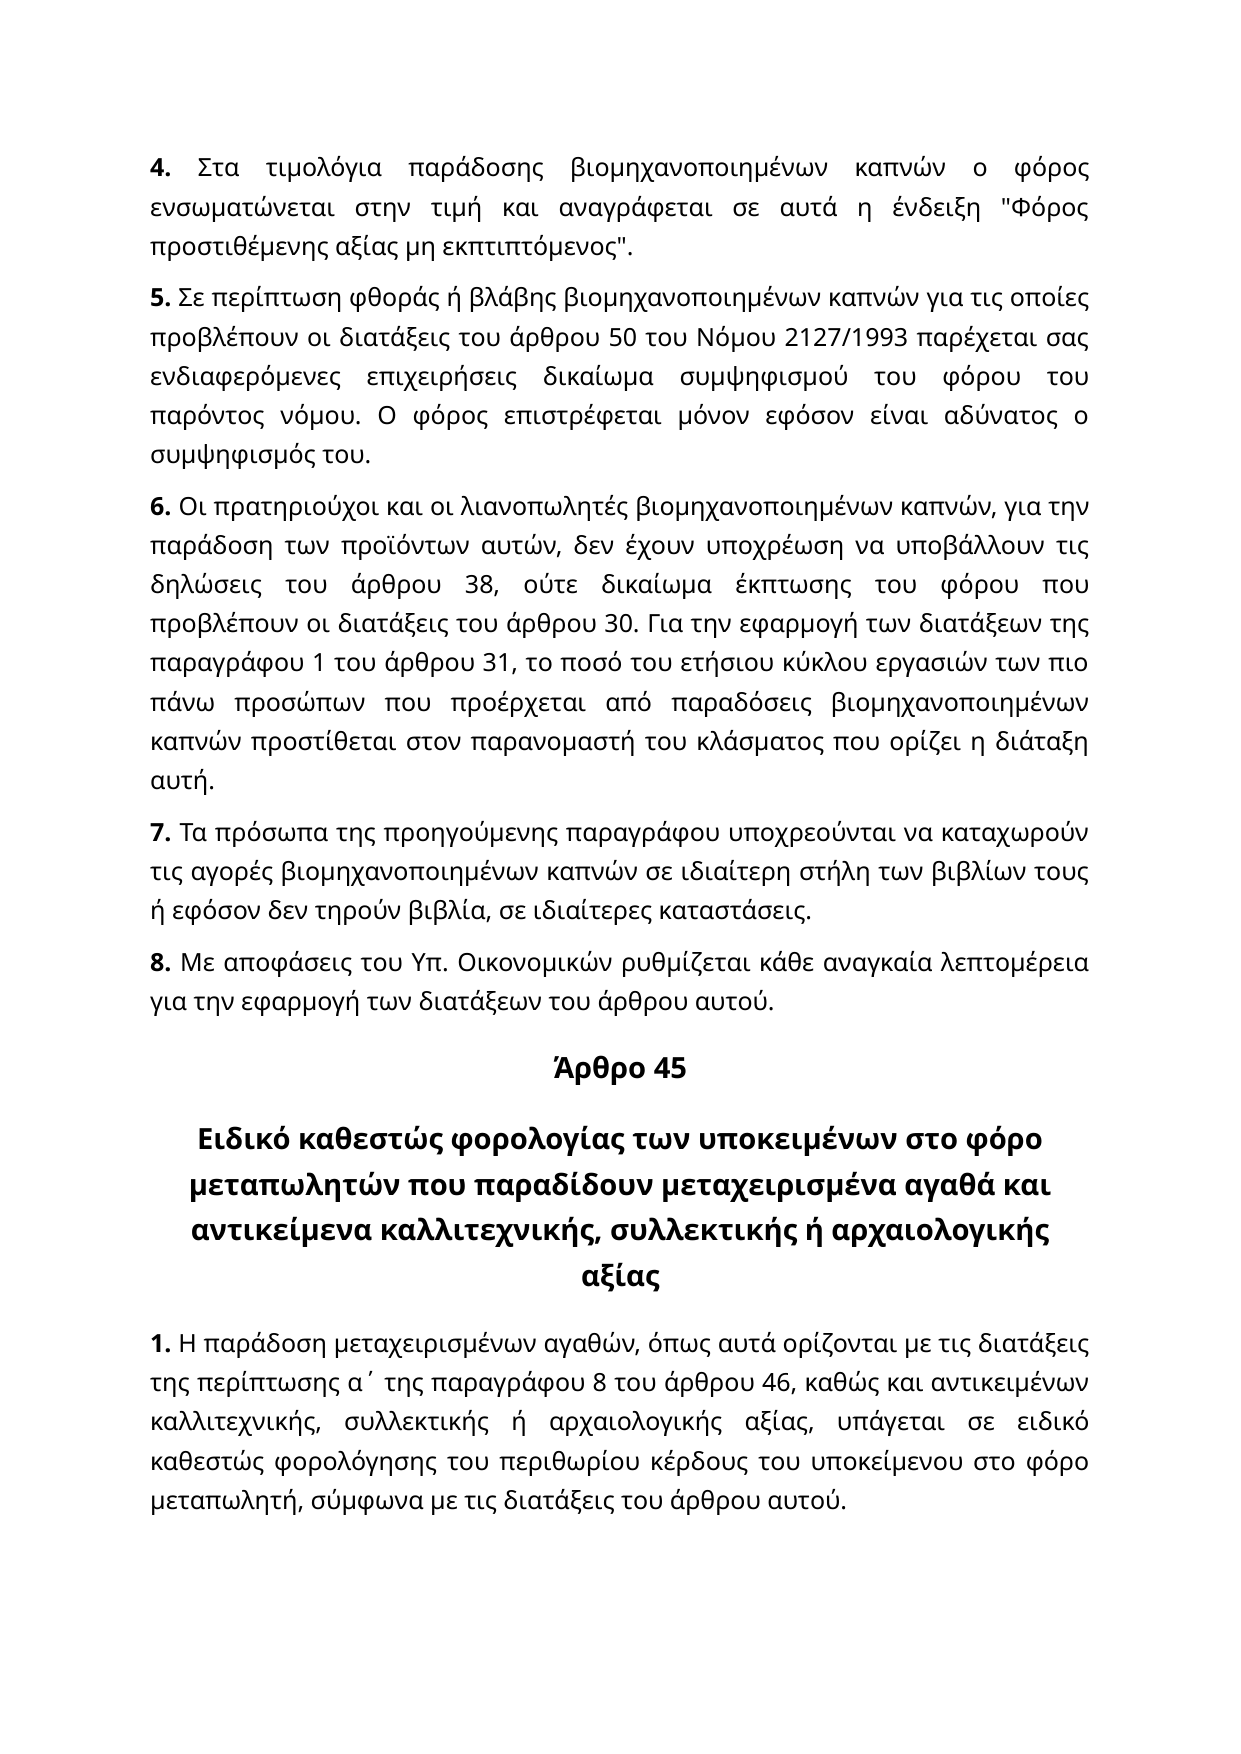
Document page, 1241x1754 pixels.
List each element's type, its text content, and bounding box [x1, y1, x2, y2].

text 5. Σε περίπτωση φθοράς ή βλάβης βιομηχανοποιημένων καπνών για τις οποίες προβλέπουν οι διατάξεις του άρθρου 50 του Νόμου 2127/1993 παρέχεται σας ενδιαφερόμενες επιχειρήσεις δικαίωμα συμψηφισμού του φόρου του παρόντος νόμου. Ο φόρος επιστρέφεται μόνον εφόσον είναι αδύνατος ο συμψηφισμός του. [150, 280, 1090, 471]
text 7. Τα πρόσωπα της προηγούμενης παραγράφου υποχρεούνται να καταχωρούν τις αγορές βιομηχανοποιημένων καπνών σε ιδιαίτερη στήλη των βιβλίων τους ή εφόσον δεν τηρούν βιβλία, σε ιδιαίτερες καταστάσεις. [150, 814, 1090, 927]
text 4. Στα τιμολόγια παράδοσης βιομηχανοποιημένων καπνών ο φόρος ενσωματώνεται στην τιμή και αναγράφεται σε αυτά η ένδειξη "Φόρος προστιθέμενης αξίας μη εκπτιπτόμενος". [150, 150, 1090, 262]
text 8. Με αποφάσεις του Υπ. Οικονομικών ρυθμίζεται κάθε αναγκαία λεπτομέρεια για την εφαρμογή των διατάξεων του άρθρου αυτού. [150, 944, 1090, 1017]
subtitle Ειδικό καθεστώς φορολογίας των υποκειμένων στο φόρο μεταπωλητών που παραδίδουν μεταχειρισμένα αγαθά και αντικείμενα καλλιτεχνικής, συλλεκτικής ή αρχαιολογικής αξίας [150, 1118, 1090, 1295]
text 1. Η παράδοση μεταχειρισμένων αγαθών, όπως αυτά ορίζονται με τις διατάξεις της περίπτωσης α΄ της παραγράφου 8 του άρθρου 46, καθώς και αντικειμένων καλλιτεχνικής, συλλεκτικής ή αρχαιολογικής αξίας, υπάγεται σε ειδικό καθεστώς φορολόγησης του περιθωρίου κέρδους του υποκείμενου στο φόρο μεταπωλητή, σύμφωνα με τις διατάξεις του άρθρου αυτού. [150, 1326, 1090, 1516]
subtitle Άρθρο 45 [150, 1047, 1090, 1087]
text 6. Οι πρατηριούχοι και οι λιανοπωλητές βιομηχανοποιημένων καπνών, για την παράδοση των προϊόντων αυτών, δεν έχουν υποχρέωση να υποβάλλουν τις δηλώσεις του άρθρου 38, ούτε δικαίωμα έκπτωσης του φόρου που προβλέπουν οι διατάξεις του άρθρου 30. Για την εφαρμογή των διατάξεων της παραγράφου 1 του άρθρου 31, το ποσό του ετήσιου κύκλου εργασιών των πιο πάνω προσώπων που προέρχεται από παραδόσεις βιομηχανοποιημένων καπνών προστίθεται στον παρανομαστή του κλάσματος που ορίζει η διάταξη αυτή. [150, 488, 1090, 797]
